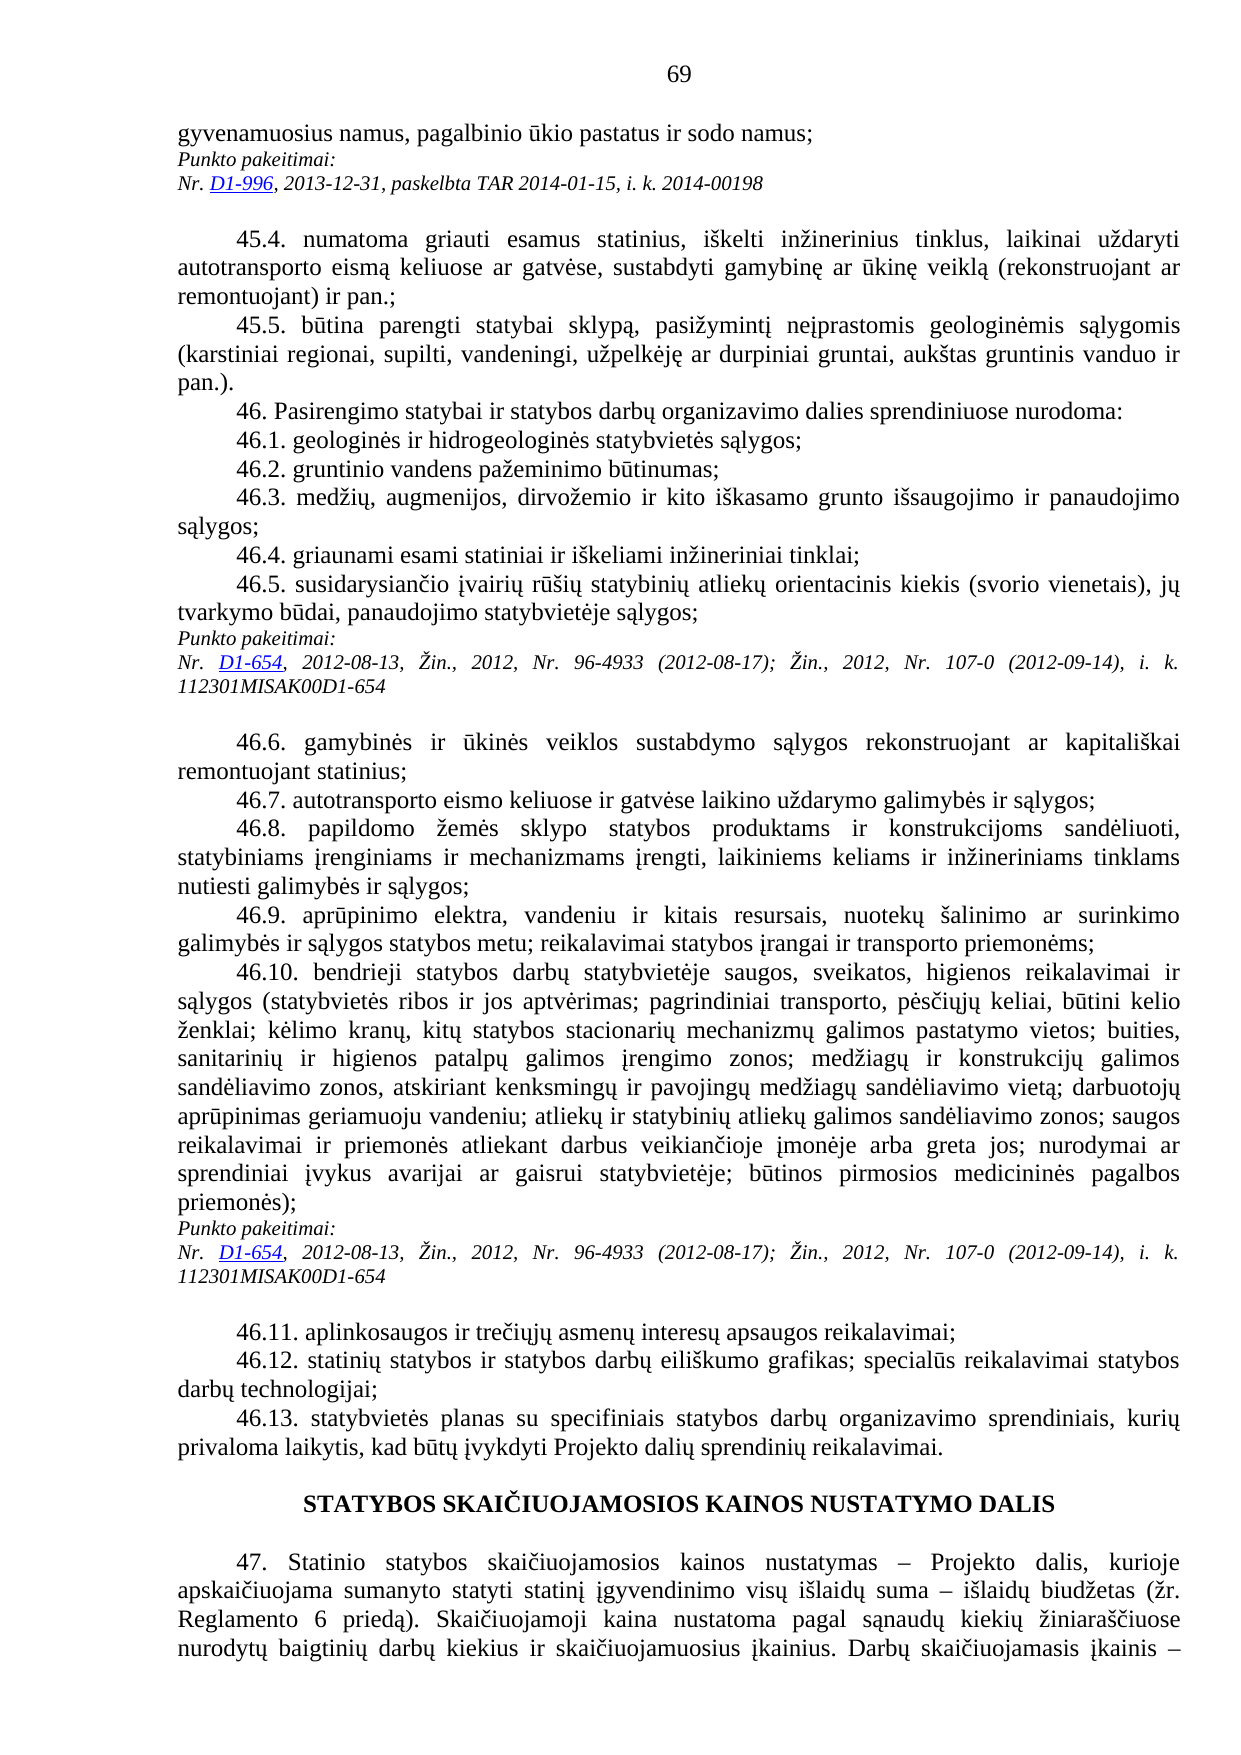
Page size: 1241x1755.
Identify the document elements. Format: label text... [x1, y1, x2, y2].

text 46.4. griaunami esami statiniai ir iškeliami inžineriniai tinklai; [177, 540, 1181, 569]
text 46.11. aplinkosaugos ir trečiųjų asmenų interesų apsaugos reikalavimai; [177, 1317, 1181, 1346]
text 46.7. autotransporto eismo keliuose ir gatvėse laikino uždarymo galimybės ir sąlygos; [177, 785, 1181, 813]
text Punkto pakeitimai: [177, 1216, 1181, 1240]
text 46.2. gruntinio vandens pažeminimo būtinumas; [177, 454, 1181, 482]
text 46.6. gamybinės ir ūkinės veiklos sustabdymo sąlygos rekonstruojant ar kapitališkai remontuojant statinius; [177, 727, 1181, 785]
text Punkto pakeitimai: [177, 147, 1181, 171]
text 46.12. statinių statybos ir statybos darbų eiliškumo grafikas; specialūs reikalavimai statybos darbų technologijai; [177, 1346, 1181, 1403]
text 47. Statinio statybos skaičiuojamosios kainos nustatymas – Projekto dalis, kurioje apskaičiuojama sumanyto statyti statinį įgyvendinimo visų išlaidų suma – išlaidų biudžetas (žr. Reglamento 6 priedą). Skaičiuojamoji kaina nustatoma pagal sąnaudų kiekių žiniaraščiuose nurodytų baigtinių darbų kiekius ir skaičiuojamuosius įkainius. Darbų skaičiuojamasis įkainis – [177, 1547, 1181, 1662]
text 46.13. statybvietės planas su specifiniais statybos darbų organizavimo sprendiniais, kurių privaloma laikytis, kad būtų įvykdyti Projekto dalių sprendinių reikalavimai. [177, 1403, 1181, 1461]
text Nr. D1-654, 2012-08-13, Žin., 2012, Nr. 96-4933 (2012-08-17); Žin., 2012, Nr. 107-0 (2012-09-14), i. k. 112301MISAK00D1-654 [177, 650, 1181, 698]
text 46.9. aprūpinimo elektra, vandeniu ir kitais resursais, nuotekų šalinimo ar surinkimo galimybės ir sąlygos statybos metu; reikalavimai statybos įrangai ir transporto priemonėms; [177, 900, 1181, 957]
text 46.5. susidarysiančio įvairių rūšių statybinių atliekų orientacinis kiekis (svorio vienetais), jų tvarkymo būdai, panaudojimo statybvietėje sąlygos; [177, 569, 1181, 626]
text 46.10. bendrieji statybos darbų statybvietėje saugos, sveikatos, higienos reikalavimai ir sąlygos (statybvietės ribos ir jos aptvėrimas; pagrindiniai transporto, pėsčiųjų keliai, būtini kelio ženklai; kėlimo kranų, kitų statybos stacionarių mechanizmų galimos pastatymo vietos; buities, sanitarinių ir higienos patalpų galimos įrengimo zonos; medžiagų ir konstrukcijų galimos sandėliavimo zonos, atskiriant kenksmingų ir pavojingų medžiagų sandėliavimo vietą; darbuotojų aprūpinimas geriamuoju vandeniu; atliekų ir statybinių atliekų galimos sandėliavimo zonos; saugos reikalavimai ir priemonės atliekant darbus veikiančioje įmonėje arba greta jos; nurodymai ar sprendiniai įvykus avarijai ar gaisrui statybvietėje; būtinos pirmosios medicininės pagalbos priemonės); [177, 957, 1181, 1216]
text 45.4. numatoma griauti esamus statinius, iškelti inžinerinius tinklus, laikinai uždaryti autotransporto eismą keliuose ar gatvėse, sustabdyti gamybinę ar ūkinę veiklą (rekonstruojant ar remontuojant) ir pan.; [177, 224, 1181, 310]
text Nr. D1-996, 2013-12-31, paskelbta TAR 2014-01-15, i. k. 2014-00198 [177, 171, 1181, 195]
text gyvenamuosius namus, pagalbinio ūkio pastatus ir sodo namus; [177, 118, 1181, 147]
text Punkto pakeitimai: [177, 626, 1181, 650]
text 46.8. papildomo žemės sklypo statybos produktams ir konstrukcijoms sandėliuoti, statybiniams įrenginiams ir mechanizmams įrengti, laikiniems keliams ir inžineriniams tinklams nutiesti galimybės ir sąlygos; [177, 813, 1181, 900]
text Nr. D1-654, 2012-08-13, Žin., 2012, Nr. 96-4933 (2012-08-17); Žin., 2012, Nr. 107-0 (2012-09-14), i. k. 112301MISAK00D1-654 [177, 1240, 1181, 1288]
text 46.1. geologinės ir hidrogeologinės statybvietės sąlygos; [177, 425, 1181, 454]
text 45.5. būtina parengti statybai sklypą, pasižymintį neįprastomis geologinėmis sąlygomis (karstiniai regionai, supilti, vandeningi, užpelkėję ar durpiniai gruntai, aukštas gruntinis vanduo ir pan.). [177, 310, 1181, 396]
text 46.3. medžių, augmenijos, dirvožemio ir kito iškasamo grunto išsaugojimo ir panaudojimo sąlygos; [177, 482, 1181, 540]
text STATYBOS SKAIČIUOJAMOSIOS KAINOS NUSTATYMO DALIS [177, 1489, 1181, 1518]
text 46. Pasirengimo statybai ir statybos darbų organizavimo dalies sprendiniuose nurodoma: [177, 396, 1181, 425]
